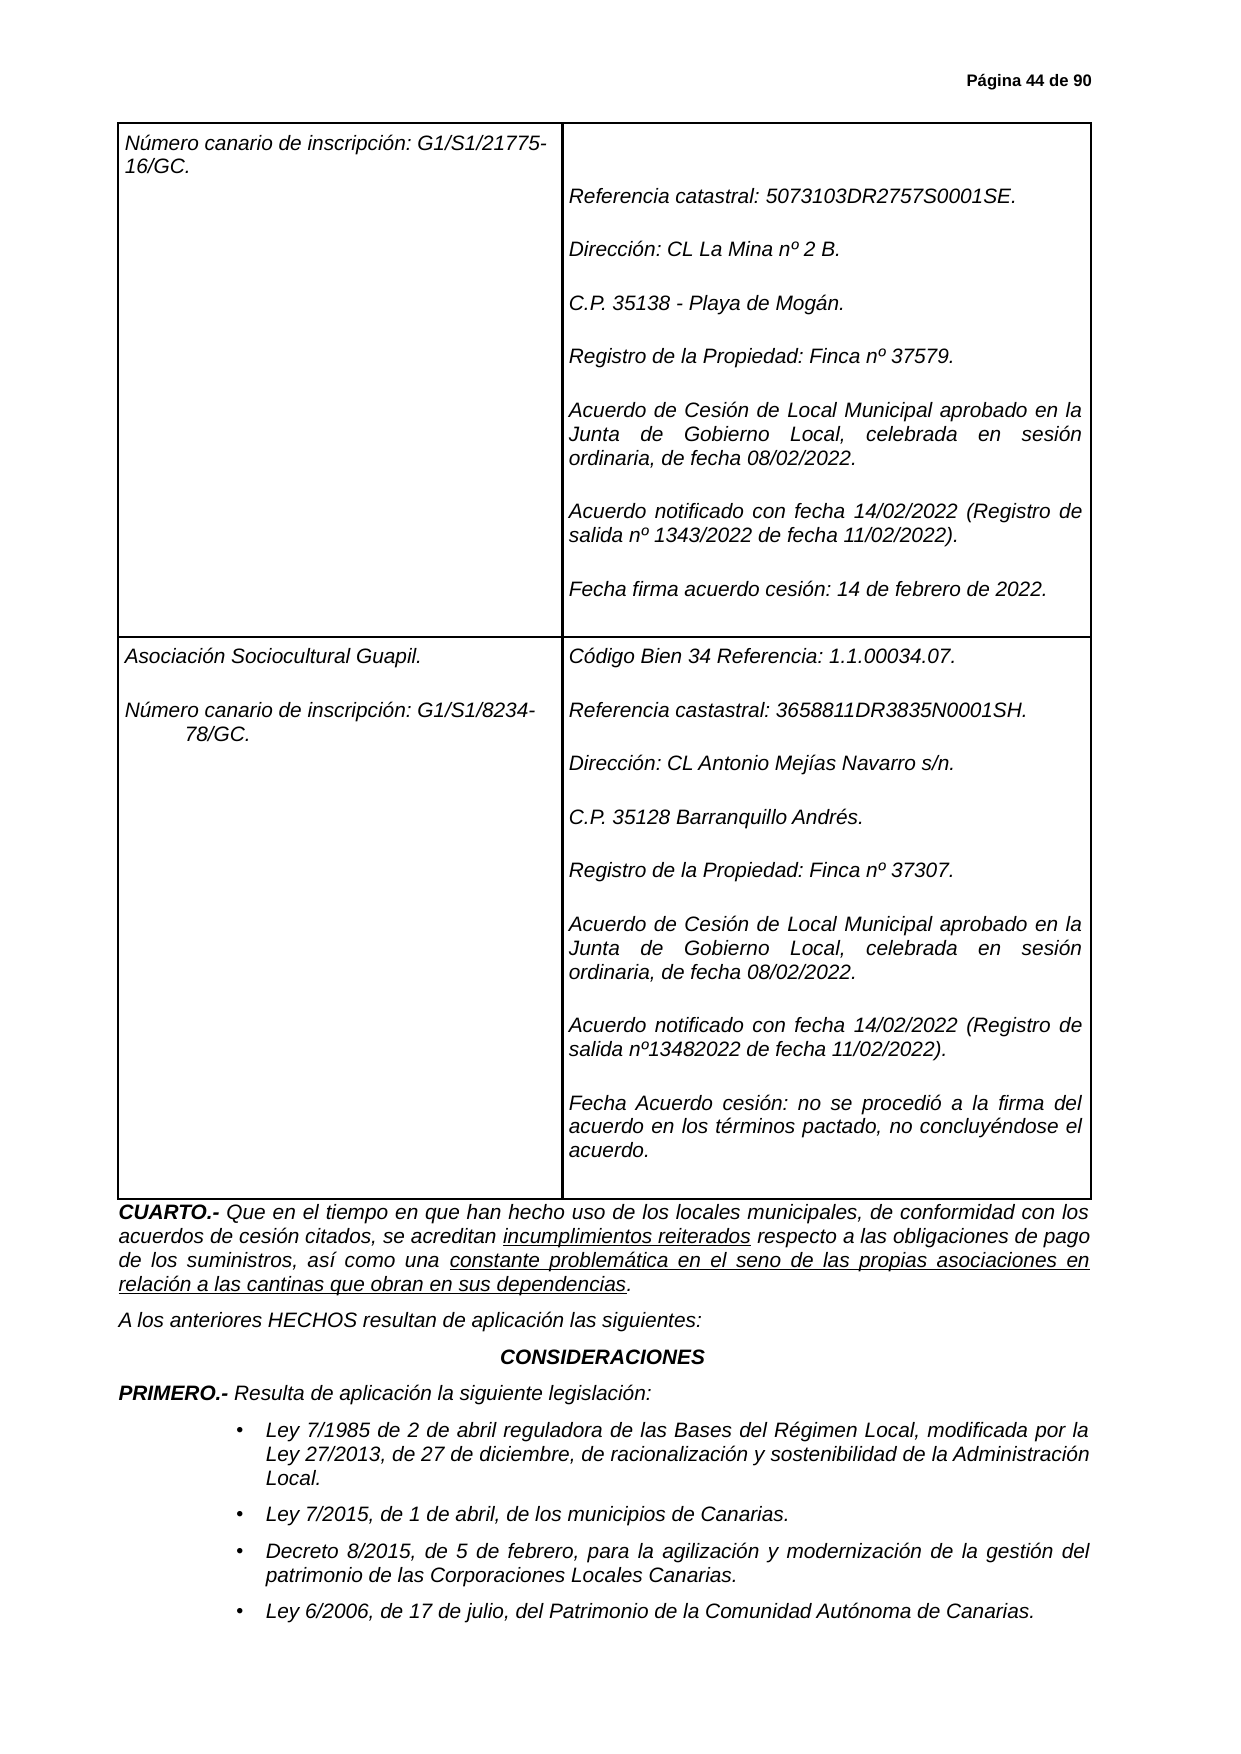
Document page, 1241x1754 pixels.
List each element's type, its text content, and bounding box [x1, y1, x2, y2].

list Decreto 8/2015, de 5 de febrero, para la agilización y modernización de la gestión del patrimonio de las Corporaciones Locales Canarias. [236, 1539, 1092, 1587]
table_cell Asociación Sociocultural Guapil. Número canario de inscripción: G1/S1/8234-78/GC. [119, 638, 561, 1198]
list Ley 7/1985 de 2 de abril reguladora de las Bases del Régimen Local, modificada por la Ley 27/2013, de 27 de diciembre, de racionalización y sostenibilidad de la Administración Local. [236, 1418, 1092, 1490]
table_cell Código Bien 34 Referencia: 1.1.00034.07. Referencia castastral: 3658811DR3835N0001SH. Dirección: CL Antonio Mejías Navarro s/n. C.P. 35128 Barranquillo Andrés. Registro de la Propiedad: Finca nº 37307. Acuerdo de Cesión de Local Municipal aprobado en la Junta de Gobierno Local, celebrada en sesión ordinaria, de fecha 08/02/2022. Acuerdo notificado con fecha 14/02/2022 (Registro de salida nº13482022 de fecha 11/02/2022). Fecha Acuerdo cesión: no se procedió a la firma del acuerdo en los términos pactado, no concluyéndose el acuerdo. [564, 638, 1090, 1198]
text CONSIDERACIONES [118, 1345, 1092, 1369]
table_cell Número canario de inscripción: G1/S1/21775-16/GC. [119, 124, 561, 636]
text A los anteriores HECHOS resultan de aplicación las siguientes: [118, 1308, 1092, 1332]
list Ley 6/2006, de 17 de julio, del Patrimonio de la Comunidad Autónoma de Canarias. [236, 1599, 1092, 1623]
list Ley 7/2015, de 1 de abril, de los municipios de Canarias. [236, 1502, 1092, 1526]
text CUARTO.- Que en el tiempo en que han hecho uso de los locales municipales, de conformidad con los acuerdos de cesión citados, se acreditan incumplimientos reiterados respecto a las obligaciones de pago de los suministros, así como una constante problemática en el seno de las propias asociaciones en relación a las cantinas que obran en sus dependencias. [118, 1200, 1092, 1296]
table_cell Referencia catastral: 5073103DR2757S0001SE. Dirección: CL La Mina nº 2 B. C.P. 35138 - Playa de Mogán. Registro de la Propiedad: Finca nº 37579. Acuerdo de Cesión de Local Municipal aprobado en la Junta de Gobierno Local, celebrada en sesión ordinaria, de fecha 08/02/2022. Acuerdo notificado con fecha 14/02/2022 (Registro de salida nº 1343/2022 de fecha 11/02/2022). Fecha firma acuerdo cesión: 14 de febrero de 2022. [564, 124, 1090, 636]
text PRIMERO.- Resulta de aplicación la siguiente legislación: [118, 1381, 1092, 1405]
